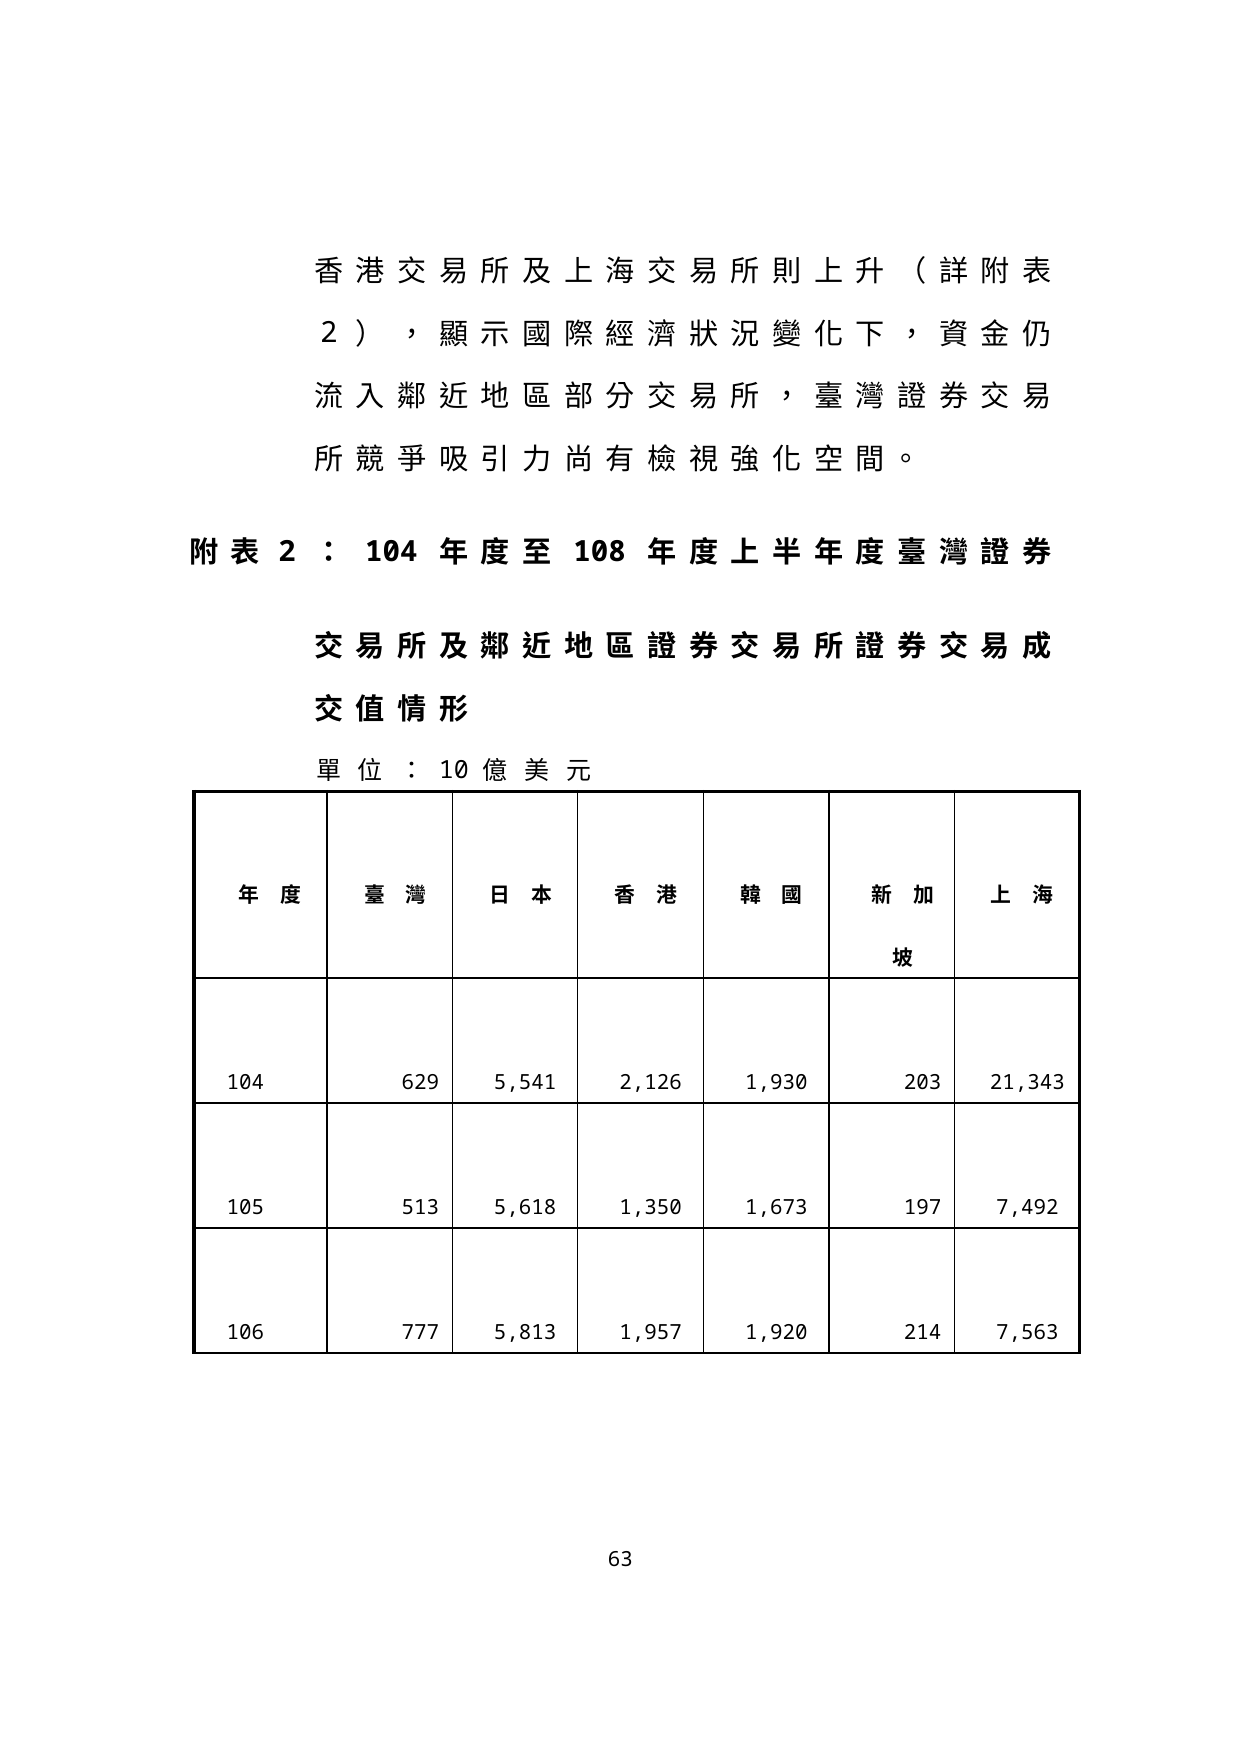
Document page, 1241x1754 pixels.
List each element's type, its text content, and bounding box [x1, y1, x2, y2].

table_cell 5,813 [453, 1229, 577, 1352]
table_cell 1,920 [704, 1229, 828, 1352]
table_cell 2,126 [578, 979, 703, 1102]
table_cell 104 [196, 979, 326, 1102]
table_cell 1,673 [704, 1104, 828, 1227]
table_cell 214 [830, 1229, 954, 1352]
table_cell 1,350 [578, 1104, 703, 1227]
table_cell 5,541 [453, 979, 577, 1102]
table_cell 7,563 [955, 1229, 1078, 1352]
table_header 年度 [196, 793, 326, 977]
table_header 新加坡 [830, 793, 954, 977]
table_cell 513 [328, 1104, 452, 1227]
table_cell 1,930 [704, 979, 828, 1102]
table_cell 1,957 [578, 1229, 703, 1352]
table_cell 629 [328, 979, 452, 1102]
table_header 香港 [578, 793, 703, 977]
table_cell 5,618 [453, 1104, 577, 1227]
table_header 上海 [955, 793, 1078, 977]
table_cell 777 [328, 1229, 452, 1352]
table_cell 21,343 [955, 979, 1078, 1102]
table_header 日本 [453, 793, 577, 977]
text 附表2：104年度至108年度上半年度臺灣證券交易所及鄰近地區證券交易所證券交易成交值情形 單位：10億美元 [183, 477, 1058, 790]
table_header 韓國 [704, 793, 828, 977]
table_cell 106 [196, 1229, 326, 1352]
table_cell 105 [196, 1104, 326, 1227]
text 香港交易所及上海交易所則上升（詳附表2），顯示國際經濟狀況變化下，資金仍流入鄰近地區部分交易所，臺灣證券交易所競爭吸引力尚有檢視強化空間。 [271, 227, 1058, 477]
table_cell 203 [830, 979, 954, 1102]
table_header 臺灣 [328, 793, 452, 977]
table_cell 197 [830, 1104, 954, 1227]
table_cell 7,492 [955, 1104, 1078, 1227]
